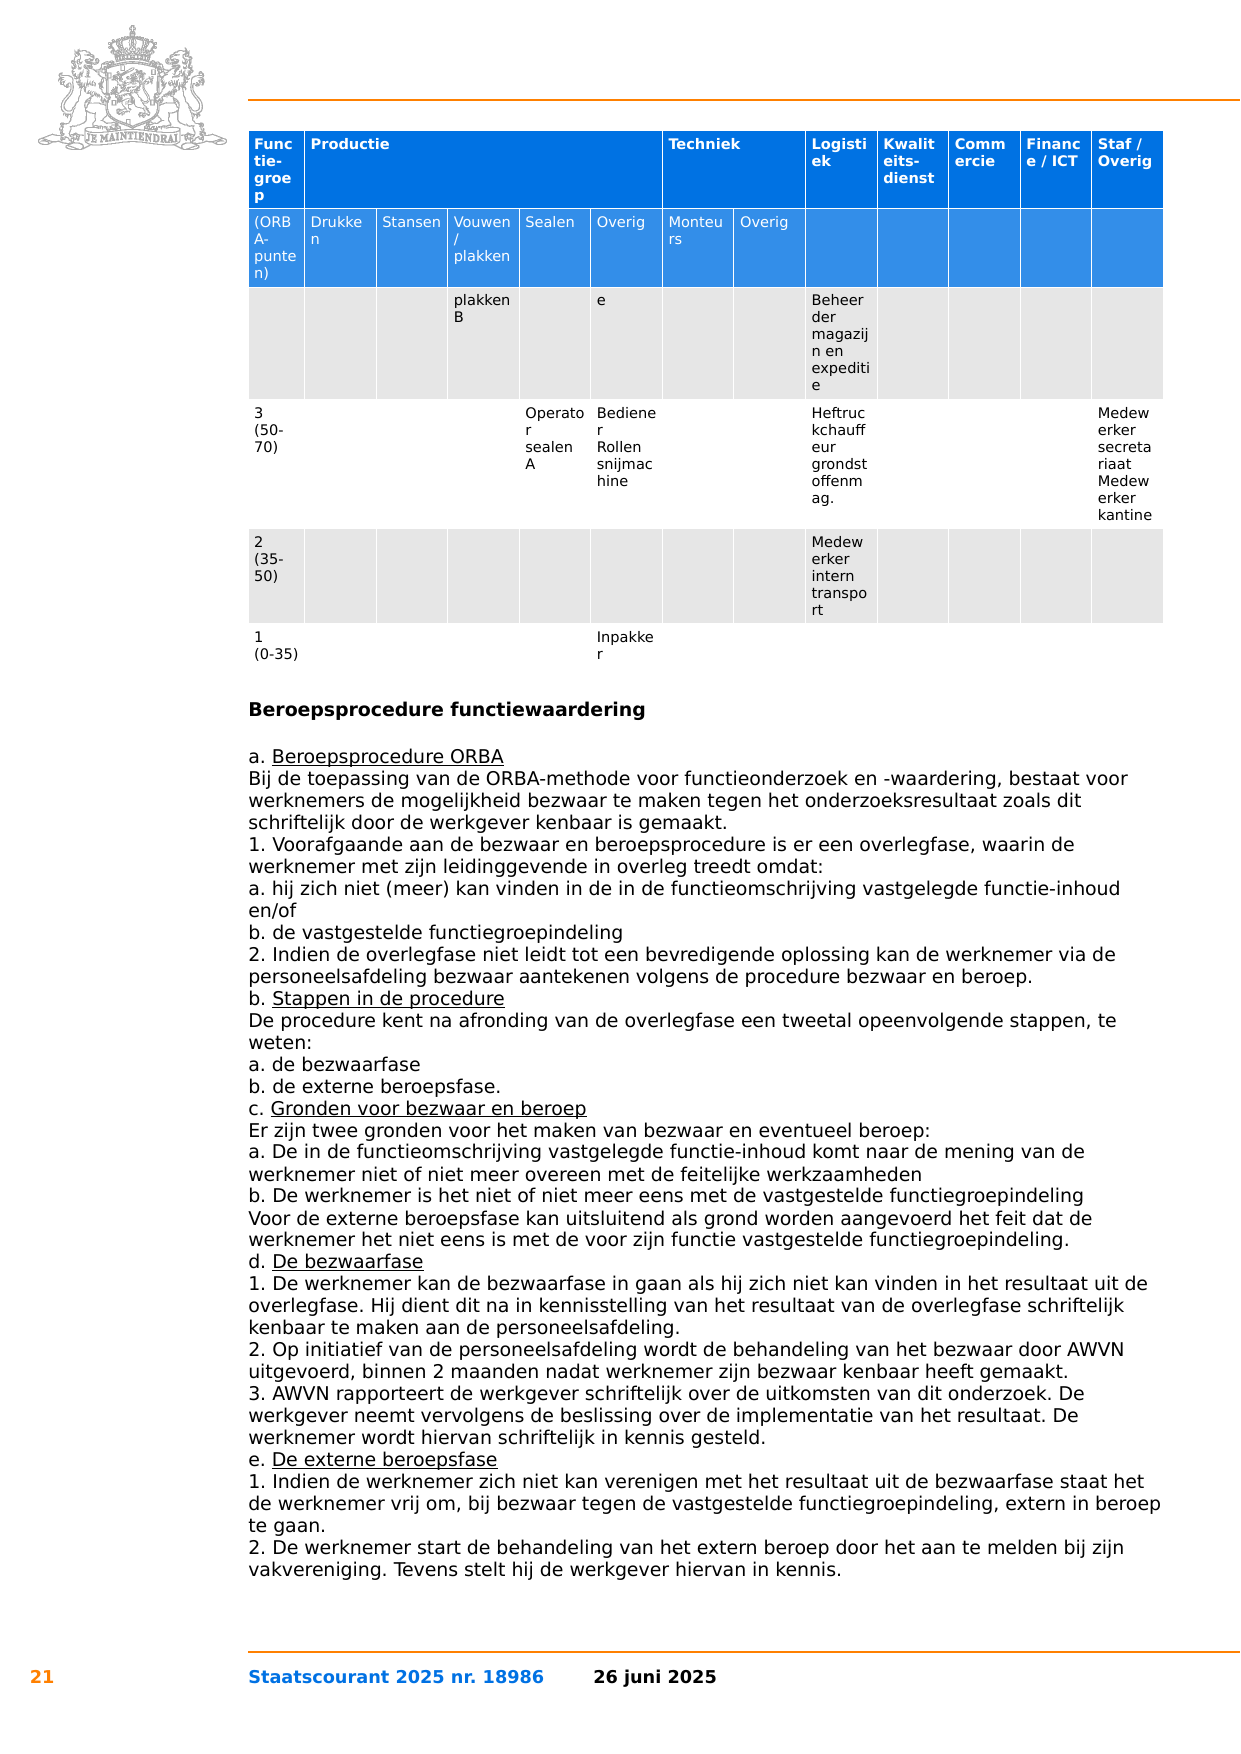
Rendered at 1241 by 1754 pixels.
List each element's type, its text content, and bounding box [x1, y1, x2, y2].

text 1. De werknemer kan de bezwaarfase in gaan als hij zich niet kan vinden in het resultaat uit de overlegfase. Hij dient dit na in kennisstelling van het resultaat van de overlegfase schriftelijk kenbaar te maken aan de personeelsafdeling. [248, 1273, 1163, 1339]
table_cell [591, 529, 662, 623]
text b. Stappen in de procedure [248, 988, 1163, 1009]
table_cell [734, 529, 805, 623]
table_cell Medewerker intern transport [806, 529, 877, 623]
text 2. Indien de overlegfase niet leidt tot een bevredigende oplossing kan de werknemer via de personeelsafdeling bezwaar aantekenen volgens de procedure bezwaar en beroep. [248, 944, 1163, 988]
table_header Finance / ICT [1021, 131, 1091, 208]
text a. De in de functieomschrijving vastgelegde functie-inhoud komt naar de mening van de werknemer niet of niet meer overeen met de feitelijke werkzaamheden [248, 1141, 1163, 1185]
picture [38, 25, 227, 150]
table_cell [448, 529, 519, 623]
text b. De werknemer is het niet of niet meer eens met de vastgestelde functiegroepindeling [248, 1185, 1163, 1207]
table_cell [448, 400, 519, 528]
table_cell Sealen [520, 209, 590, 287]
text a. de bezwaarfase [248, 1053, 1163, 1076]
table_cell [1021, 625, 1091, 668]
text 1. Indien de werknemer zich niet kan verenigen met het resultaat uit de bezwaarfase staat het de werknemer vrij om, bij bezwaar tegen de vastgestelde functiegroepindeling, extern in beroep te gaan. [248, 1471, 1163, 1537]
table_cell [663, 529, 733, 623]
table_cell Beheerder magazijn en expeditie [806, 288, 877, 399]
table_cell [1092, 288, 1163, 399]
text b. de vastgestelde functiegroepindeling [248, 922, 1163, 944]
table_cell 2 (35-50) [249, 529, 304, 623]
table_cell [806, 625, 877, 668]
table_cell Heftruckchauffeur grondstoffenmag. [806, 400, 877, 528]
table_cell Overig [591, 209, 662, 287]
table_cell [663, 625, 733, 668]
table_cell [1021, 209, 1091, 287]
table_cell [520, 288, 590, 399]
table_header Techniek [663, 131, 805, 208]
text 3. AWVN rapporteert de werkgever schriftelijk over de uitkomsten van dit onderzoek. De werkgever neemt vervolgens de beslissing over de implementatie van het resultaat. De werknemer wordt hiervan schriftelijk in kennis gesteld. [248, 1383, 1163, 1449]
table_cell [734, 625, 805, 668]
table_header Productie [305, 131, 662, 208]
table_cell [734, 288, 805, 399]
table_cell [377, 529, 447, 623]
table_cell [520, 625, 590, 668]
text 2. Op initiatief van de personeelsafdeling wordt de behandeling van het bezwaar door AWVN uitgevoerd, binnen 2 maanden nadat werknemer zijn bezwaar kenbaar heeft gemaakt. [248, 1339, 1163, 1383]
table_cell Drukken [305, 209, 376, 287]
table_cell [949, 209, 1020, 287]
table_cell [878, 288, 948, 399]
text b. de externe beroepsfase. [248, 1076, 1163, 1097]
text Bij de toepassing van de ORBA-methode voor functieonderzoek en -waardering, bestaat voor werknemers de mogelijkheid bezwaar te maken tegen het onderzoeksresultaat zoals dit schriftelijk door de werkgever kenbaar is gemaakt. [248, 768, 1163, 834]
text De procedure kent na afronding van de overlegfase een tweetal opeenvolgende stappen, te weten: [248, 1009, 1163, 1053]
table_cell [1021, 288, 1091, 399]
text c. Gronden voor bezwaar en beroep [248, 1097, 1163, 1119]
table_header Commercie [949, 131, 1020, 208]
text d. De bezwaarfase [248, 1251, 1163, 1273]
table_cell [878, 625, 948, 668]
text 1. Voorafgaande aan de bezwaar en beroepsprocedure is er een overlegfase, waarin de werknemer met zijn leidinggevende in overleg treedt omdat: [248, 834, 1163, 878]
table_cell Bediener Rollen snijmachine [591, 400, 662, 528]
table_cell Vouwen/ plakken [448, 209, 519, 287]
table_header Logistiek [806, 131, 877, 208]
table_cell Overig [734, 209, 805, 287]
table_cell [520, 529, 590, 623]
table_cell [1092, 529, 1163, 623]
table_cell [949, 400, 1020, 528]
text a. hij zich niet (meer) kan vinden in de in de functieomschrijving vastgelegde functie-inhoud en/of [248, 878, 1163, 922]
table_cell [663, 288, 733, 399]
table_header Kwaliteits-dienst [878, 131, 948, 208]
table_cell Stansen [377, 209, 447, 287]
table_cell [305, 625, 376, 668]
table_cell (ORBA-punten) [249, 209, 304, 287]
table_header Functie- groep [249, 131, 304, 208]
table_cell [949, 529, 1020, 623]
text e. De externe beroepsfase [248, 1449, 1163, 1471]
text a. Beroepsprocedure ORBA [248, 746, 1163, 768]
table_cell [663, 400, 733, 528]
table_cell [949, 625, 1020, 668]
table_cell 1 (0-35) [249, 625, 304, 668]
table_cell [377, 625, 447, 668]
table_cell [1092, 625, 1163, 668]
table_cell [1021, 400, 1091, 528]
table_cell [734, 400, 805, 528]
table_cell Medewerker secretariaat Medewerker kantine [1092, 400, 1163, 528]
text 2. De werknemer start de behandeling van het extern beroep door het aan te melden bij zijn vakvereniging. Tevens stelt hij de werkgever hiervan in kennis. [248, 1537, 1163, 1581]
table_cell Operator sealen A [520, 400, 590, 528]
table_cell [1092, 209, 1163, 287]
table_cell [878, 400, 948, 528]
table_cell [806, 209, 877, 287]
table_cell [377, 400, 447, 528]
table_cell [448, 625, 519, 668]
table_cell [305, 288, 376, 399]
table_cell [878, 529, 948, 623]
table_cell Monteurs [663, 209, 733, 287]
table_cell [305, 400, 376, 528]
text Voor de externe beroepsfase kan uitsluitend als grond worden aangevoerd het feit dat de werknemer het niet eens is met de voor zijn functie vastgestelde functiegroepindeling. [248, 1207, 1163, 1251]
table_header Staf / Overig [1092, 131, 1163, 208]
table_cell plakken B [448, 288, 519, 399]
table_cell [878, 209, 948, 287]
table_cell [1021, 529, 1091, 623]
text Er zijn twee gronden voor het maken van bezwaar en eventueel beroep: [248, 1119, 1163, 1141]
table_cell [305, 529, 376, 623]
table_cell Inpakker [591, 625, 662, 668]
table_cell [249, 288, 304, 399]
table_cell [949, 288, 1020, 399]
table_cell e [591, 288, 662, 399]
table_cell 3 (50-70) [249, 400, 304, 528]
table_cell [377, 288, 447, 399]
subtitle Beroepsprocedure functiewaardering [248, 699, 1163, 721]
